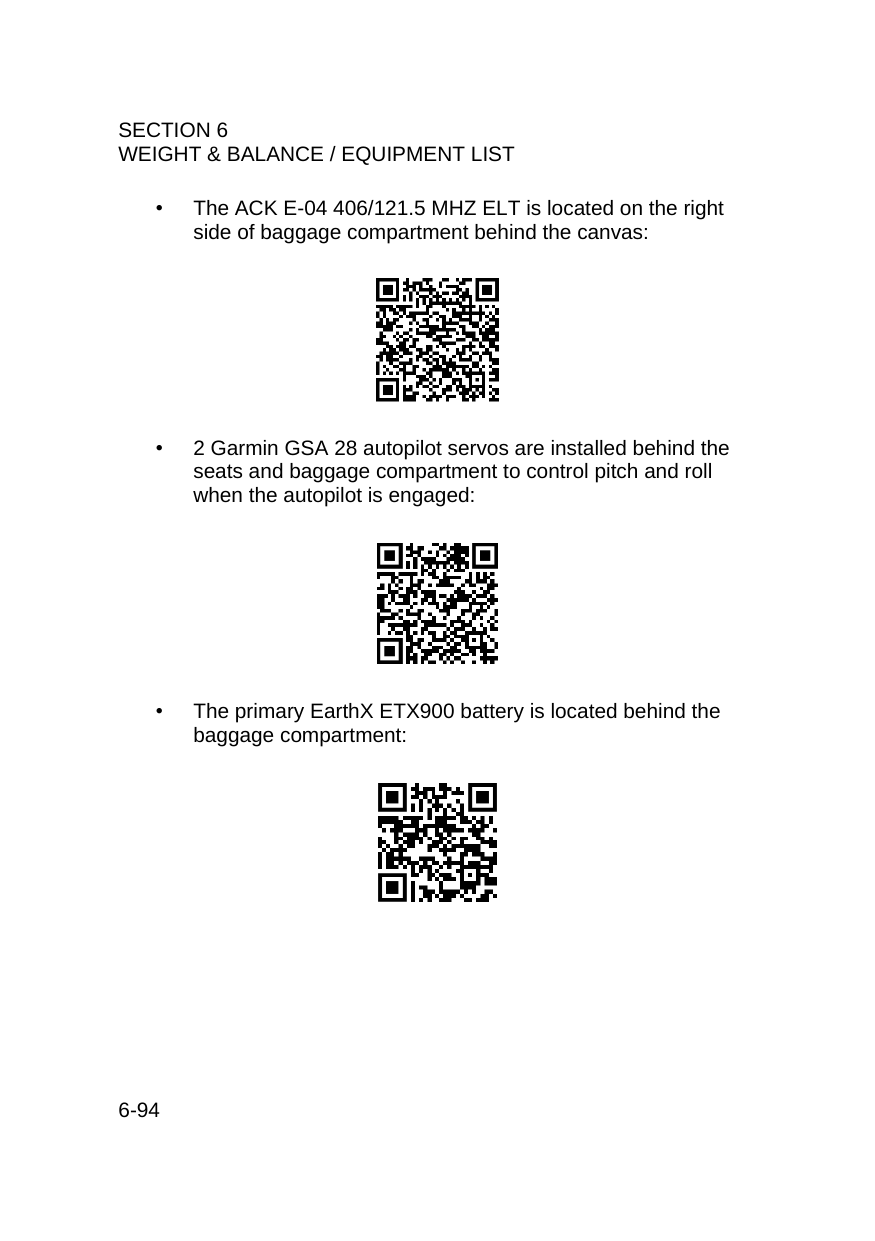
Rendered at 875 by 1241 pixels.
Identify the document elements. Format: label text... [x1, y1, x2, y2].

picture [365, 531, 509, 675]
picture [365, 268, 509, 412]
list The primary EarthX ETX900 battery is located behind the baggage compartment: [156, 698, 756, 747]
list 2 Garmin GSA 28 autopilot servos are installed behind the seats and baggage compartment to control pitch and roll when the autopilot is engaged: [156, 435, 756, 507]
list The ACK E-04 406/121.5 MHZ ELT is located on the right side of baggage compartment behind the canvas: [156, 196, 756, 244]
picture [365, 770, 509, 914]
